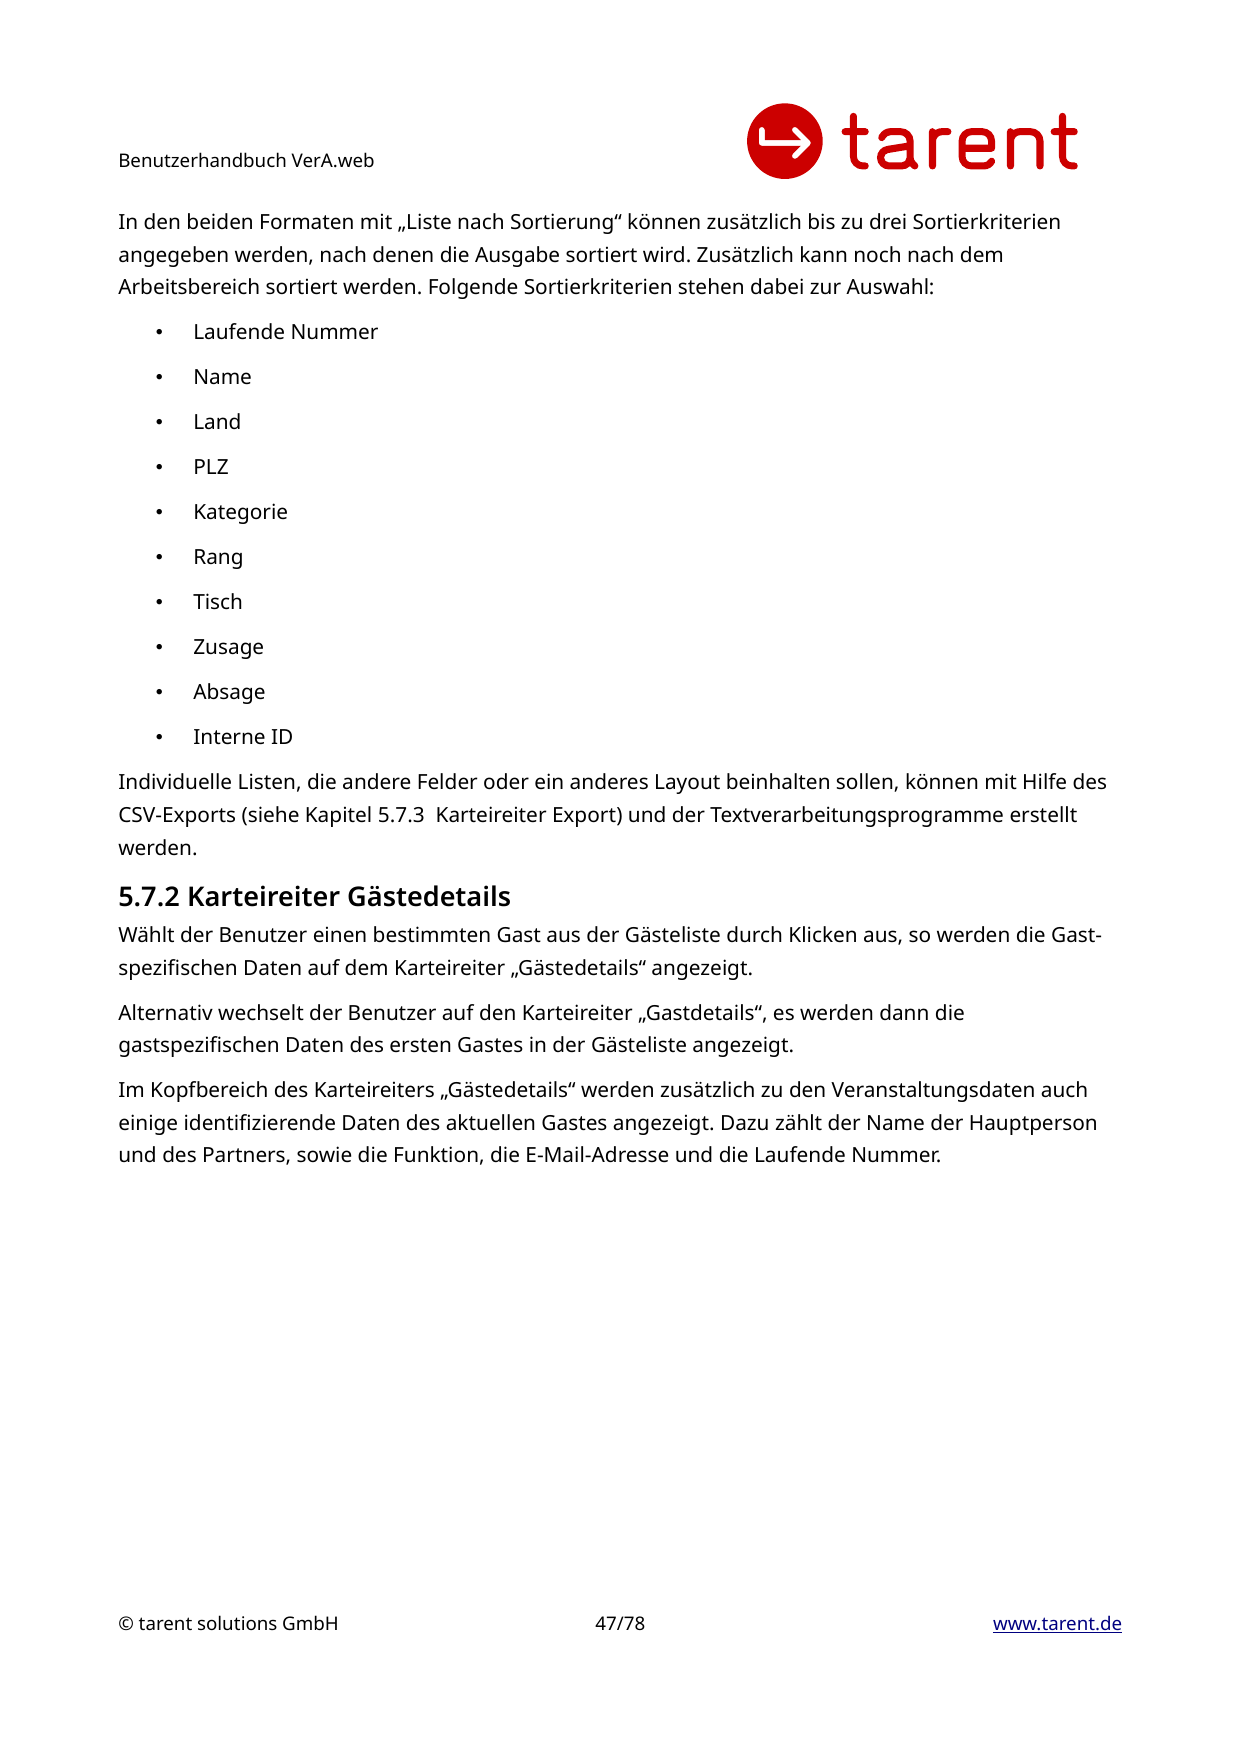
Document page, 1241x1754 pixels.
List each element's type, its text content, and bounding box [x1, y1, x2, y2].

list PLZ [156, 452, 1122, 481]
list Interne ID [156, 722, 1122, 751]
list Name [156, 362, 1122, 391]
text Im Kopfbereich des Karteireiters „Gästedetails“ werden zusätzlich zu den Veranstaltungsdaten auch einige identifizierende Daten des aktuellen Gastes angezeigt. Dazu zählt der Name der Hauptperson und des Partners, sowie die Funktion, die E-Mail-Adresse und die Laufende Nummer. [118, 1075, 1122, 1169]
list Kategorie [156, 497, 1122, 526]
list Absage [156, 677, 1122, 706]
text Individuelle Listen, die andere Felder oder ein anderes Layout beinhalten sollen, können mit Hilfe des CSV-Exports (siehe Kapitel 5.7.3 Karteireiter Export) und der Textverarbeitungsprogramme erstellt werden. [118, 767, 1122, 861]
text Alternativ wechselt der Benutzer auf den Karteireiter „Gastdetails“, es werden dann die gastspezifischen Daten des ersten Gastes in der Gästeliste angezeigt. [118, 998, 1122, 1059]
subtitle Karteireiter Gästedetails [118, 878, 1122, 914]
list Tisch [156, 587, 1122, 616]
list Zusage [156, 632, 1122, 661]
list Rang [156, 542, 1122, 571]
list Land [156, 407, 1122, 436]
text Wählt der Benutzer einen bestimmten Gast aus der Gästeliste durch Klicken aus, so werden die Gast-spezifischen Daten auf dem Karteireiter „Gästedetails“ angezeigt. [118, 920, 1122, 981]
text In den beiden Formaten mit „Liste nach Sortierung“ können zusätzlich bis zu drei Sortierkriterien angegeben werden, nach denen die Ausgabe sortiert wird. Zusätzlich kann noch nach dem Arbeitsbereich sortiert werden. Folgende Sortierkriterien stehen dabei zur Auswahl: [118, 207, 1122, 301]
list Laufende Nummer [156, 317, 1122, 346]
